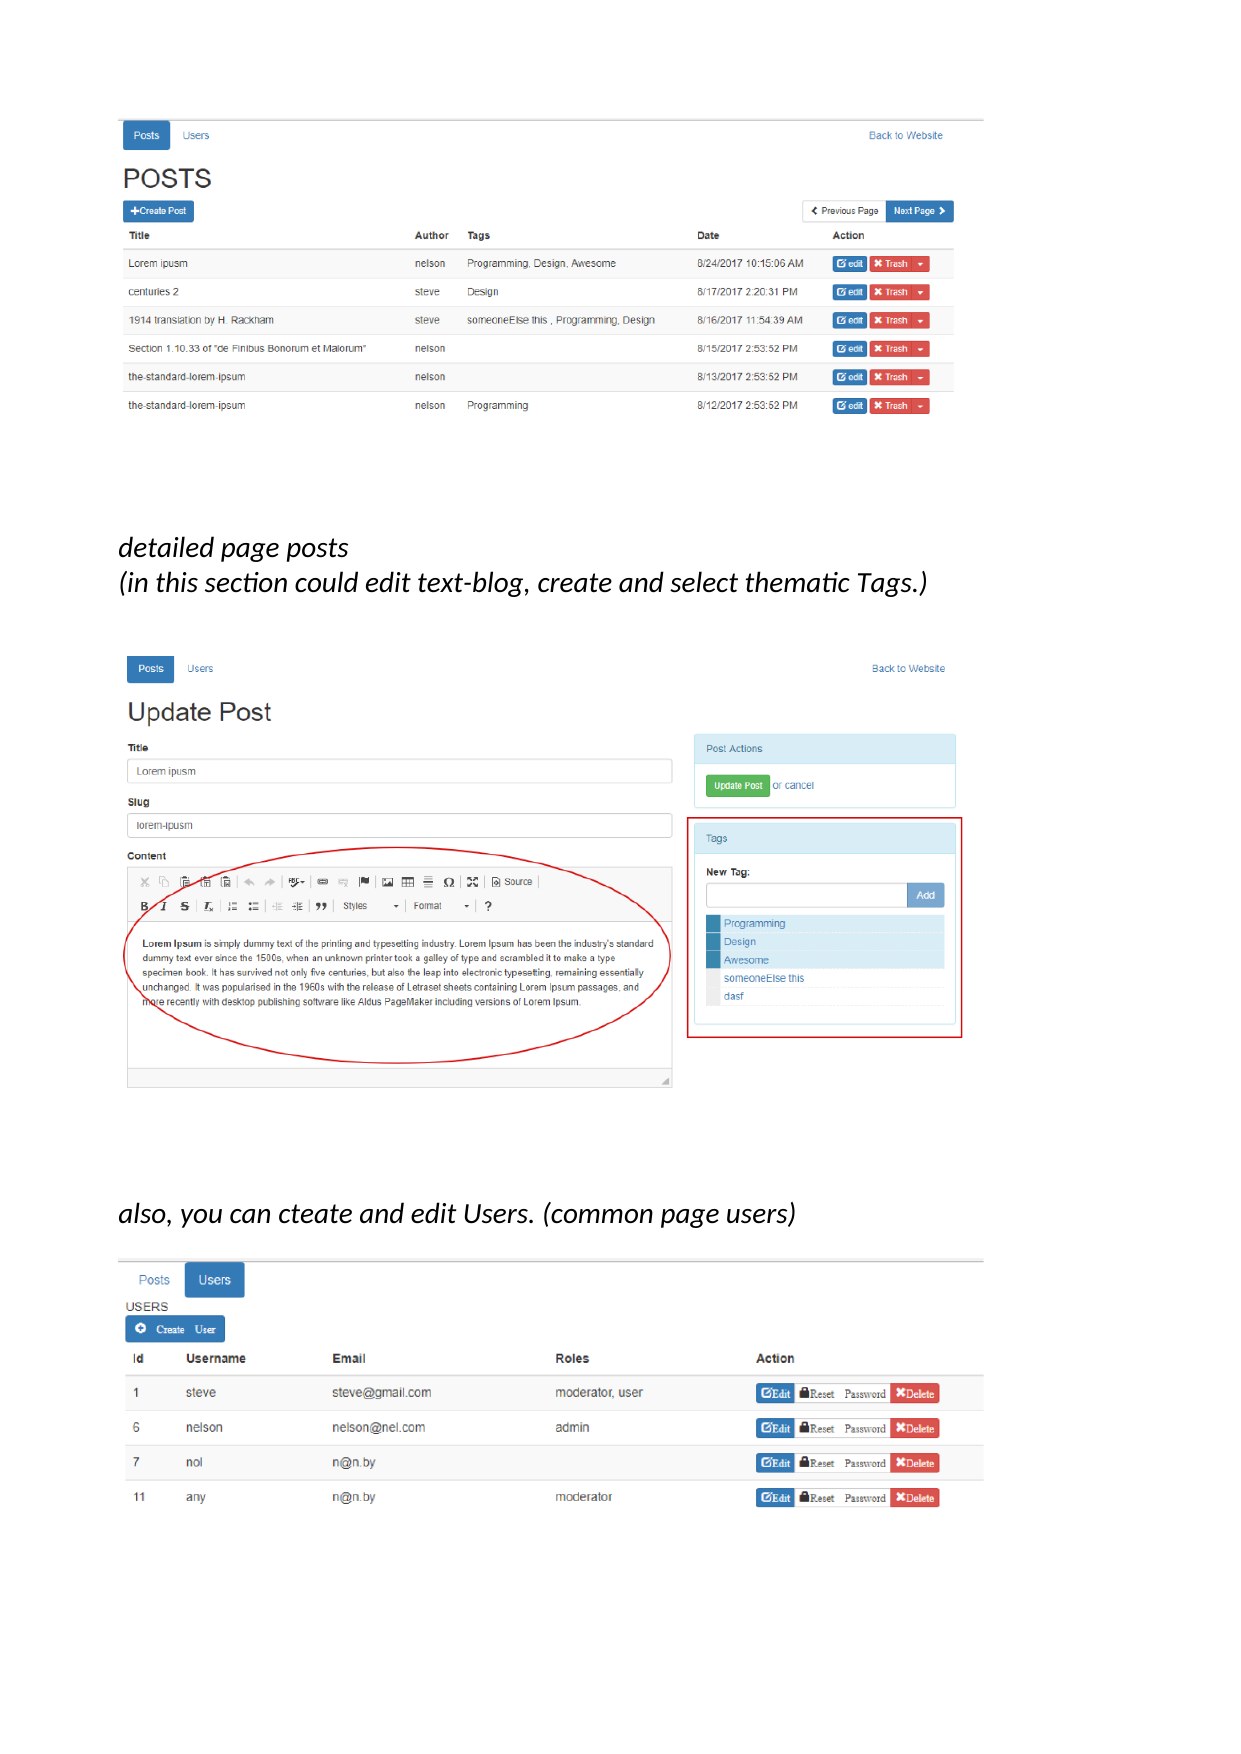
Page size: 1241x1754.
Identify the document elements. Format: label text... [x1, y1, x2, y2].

text detailed page posts [118, 529, 1122, 564]
text also, you can cteate and edit Users. (common page users) [118, 1195, 1122, 1230]
text (in this section could edit text-blog, create and select thematic Tags.) [118, 564, 1122, 600]
